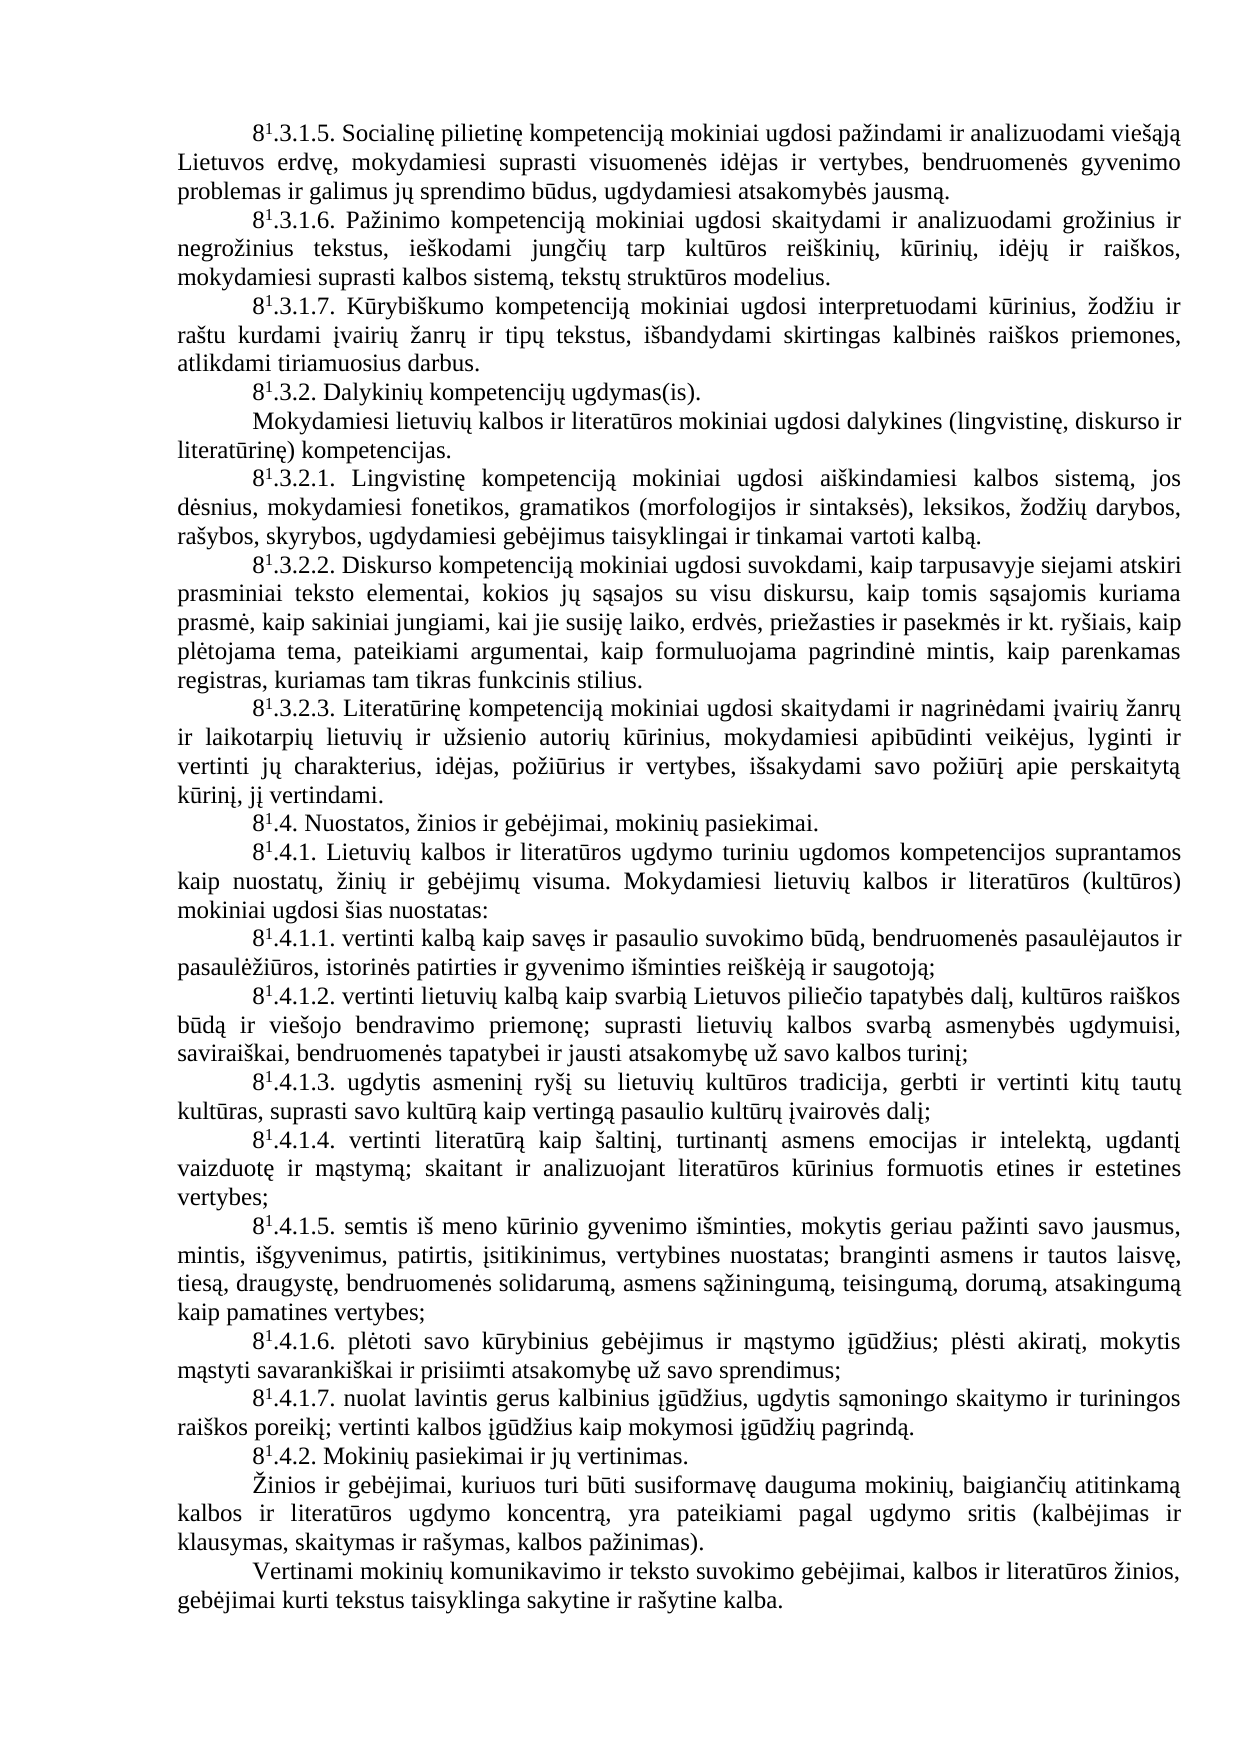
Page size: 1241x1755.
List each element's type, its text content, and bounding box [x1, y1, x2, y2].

text 81.3.2.3. Literatūrinę kompetenciją mokiniai ugdosi skaitydami ir nagrinėdami įvairių žanrų ir laikotarpių lietuvių ir užsienio autorių kūrinius, mokydamiesi apibūdinti veikėjus, lyginti ir vertinti jų charakterius, idėjas, požiūrius ir vertybes, išsakydami savo požiūrį apie perskaitytą kūrinį, jį vertindami. [177, 693, 1182, 808]
text 81.4.1.5. semtis iš meno kūrinio gyvenimo išminties, mokytis geriau pažinti savo jausmus, mintis, išgyvenimus, patirtis, įsitikinimus, vertybines nuostatas; branginti asmens ir tautos laisvę, tiesą, draugystę, bendruomenės solidarumą, asmens sąžiningumą, teisingumą, dorumą, atsakingumą kaip pamatines vertybes; [177, 1211, 1182, 1326]
text 81.3.1.5. Socialinę pilietinę kompetenciją mokiniai ugdosi pažindami ir analizuodami viešąją Lietuvos erdvę, mokydamiesi suprasti visuomenės idėjas ir vertybes, bendruomenės gyvenimo problemas ir galimus jų sprendimo būdus, ugdydamiesi atsakomybės jausmą. [177, 118, 1182, 205]
text Mokydamiesi lietuvių kalbos ir literatūros mokiniai ugdosi dalykines (lingvistinę, diskurso ir literatūrinę) kompetencijas. [177, 406, 1182, 463]
text 81.4.1.7. nuolat lavintis gerus kalbinius įgūdžius, ugdytis sąmoningo skaitymo ir turiningos raiškos poreikį; vertinti kalbos įgūdžius kaip mokymosi įgūdžių pagrindą. [177, 1383, 1182, 1441]
text 81.4. Nuostatos, žinios ir gebėjimai, mokinių pasiekimai. [177, 808, 1182, 837]
text 81.3.2.2. Diskurso kompetenciją mokiniai ugdosi suvokdami, kaip tarpusavyje siejami atskiri prasminiai teksto elementai, kokios jų sąsajos su visu diskursu, kaip tomis sąsajomis kuriama prasmė, kaip sakiniai jungiami, kai jie susiję laiko, erdvės, priežasties ir pasekmės ir kt. ryšiais, kaip plėtojama tema, pateikiami argumentai, kaip formuluojama pagrindinė mintis, kaip parenkamas registras, kuriamas tam tikras funkcinis stilius. [177, 550, 1182, 693]
text 81.3.1.7. Kūrybiškumo kompetenciją mokiniai ugdosi interpretuodami kūrinius, žodžiu ir raštu kurdami įvairių žanrų ir tipų tekstus, išbandydami skirtingas kalbinės raiškos priemones, atlikdami tiriamuosius darbus. [177, 291, 1182, 377]
text 81.4.1.4. vertinti literatūrą kaip šaltinį, turtinantį asmens emocijas ir intelektą, ugdantį vaizduotę ir mąstymą; skaitant ir analizuojant literatūros kūrinius formuotis etines ir estetines vertybes; [177, 1125, 1182, 1211]
text 81.4.1.3. ugdytis asmeninį ryšį su lietuvių kultūros tradicija, gerbti ir vertinti kitų tautų kultūras, suprasti savo kultūrą kaip vertingą pasaulio kultūrų įvairovės dalį; [177, 1067, 1182, 1125]
text 81.4.1.2. vertinti lietuvių kalbą kaip svarbią Lietuvos piliečio tapatybės dalį, kultūros raiškos būdą ir viešojo bendravimo priemonę; suprasti lietuvių kalbos svarbą asmenybės ugdymuisi, saviraiškai, bendruomenės tapatybei ir jausti atsakomybę už savo kalbos turinį; [177, 981, 1182, 1067]
text 81.4.2. Mokinių pasiekimai ir jų vertinimas. [177, 1441, 1182, 1470]
text 81.3.1.6. Pažinimo kompetenciją mokiniai ugdosi skaitydami ir analizuodami grožinius ir negrožinius tekstus, ieškodami jungčių tarp kultūros reiškinių, kūrinių, idėjų ir raiškos, mokydamiesi suprasti kalbos sistemą, tekstų struktūros modelius. [177, 205, 1182, 291]
text 81.4.1. Lietuvių kalbos ir literatūros ugdymo turiniu ugdomos kompetencijos suprantamos kaip nuostatų, žinių ir gebėjimų visuma. Mokydamiesi lietuvių kalbos ir literatūros (kultūros) mokiniai ugdosi šias nuostatas: [177, 837, 1182, 923]
text Vertinami mokinių komunikavimo ir teksto suvokimo gebėjimai, kalbos ir literatūros žinios, gebėjimai kurti tekstus taisyklinga sakytine ir rašytine kalba. [177, 1556, 1182, 1613]
text 81.3.2. Dalykinių kompetencijų ugdymas(is). [177, 377, 1182, 406]
text Žinios ir gebėjimai, kuriuos turi būti susiformavę dauguma mokinių, baigiančių atitinkamą kalbos ir literatūros ugdymo koncentrą, yra pateikiami pagal ugdymo sritis (kalbėjimas ir klausymas, skaitymas ir rašymas, kalbos pažinimas). [177, 1470, 1182, 1556]
text 81.4.1.1. vertinti kalbą kaip savęs ir pasaulio suvokimo būdą, bendruomenės pasaulėjautos ir pasaulėžiūros, istorinės patirties ir gyvenimo išminties reiškėją ir saugotoją; [177, 923, 1182, 981]
text 81.3.2.1. Lingvistinę kompetenciją mokiniai ugdosi aiškindamiesi kalbos sistemą, jos dėsnius, mokydamiesi fonetikos, gramatikos (morfologijos ir sintaksės), leksikos, žodžių darybos, rašybos, skyrybos, ugdydamiesi gebėjimus taisyklingai ir tinkamai vartoti kalbą. [177, 463, 1182, 550]
text 81.4.1.6. plėtoti savo kūrybinius gebėjimus ir mąstymo įgūdžius; plėsti akiratį, mokytis mąstyti savarankiškai ir prisiimti atsakomybę už savo sprendimus; [177, 1326, 1182, 1383]
